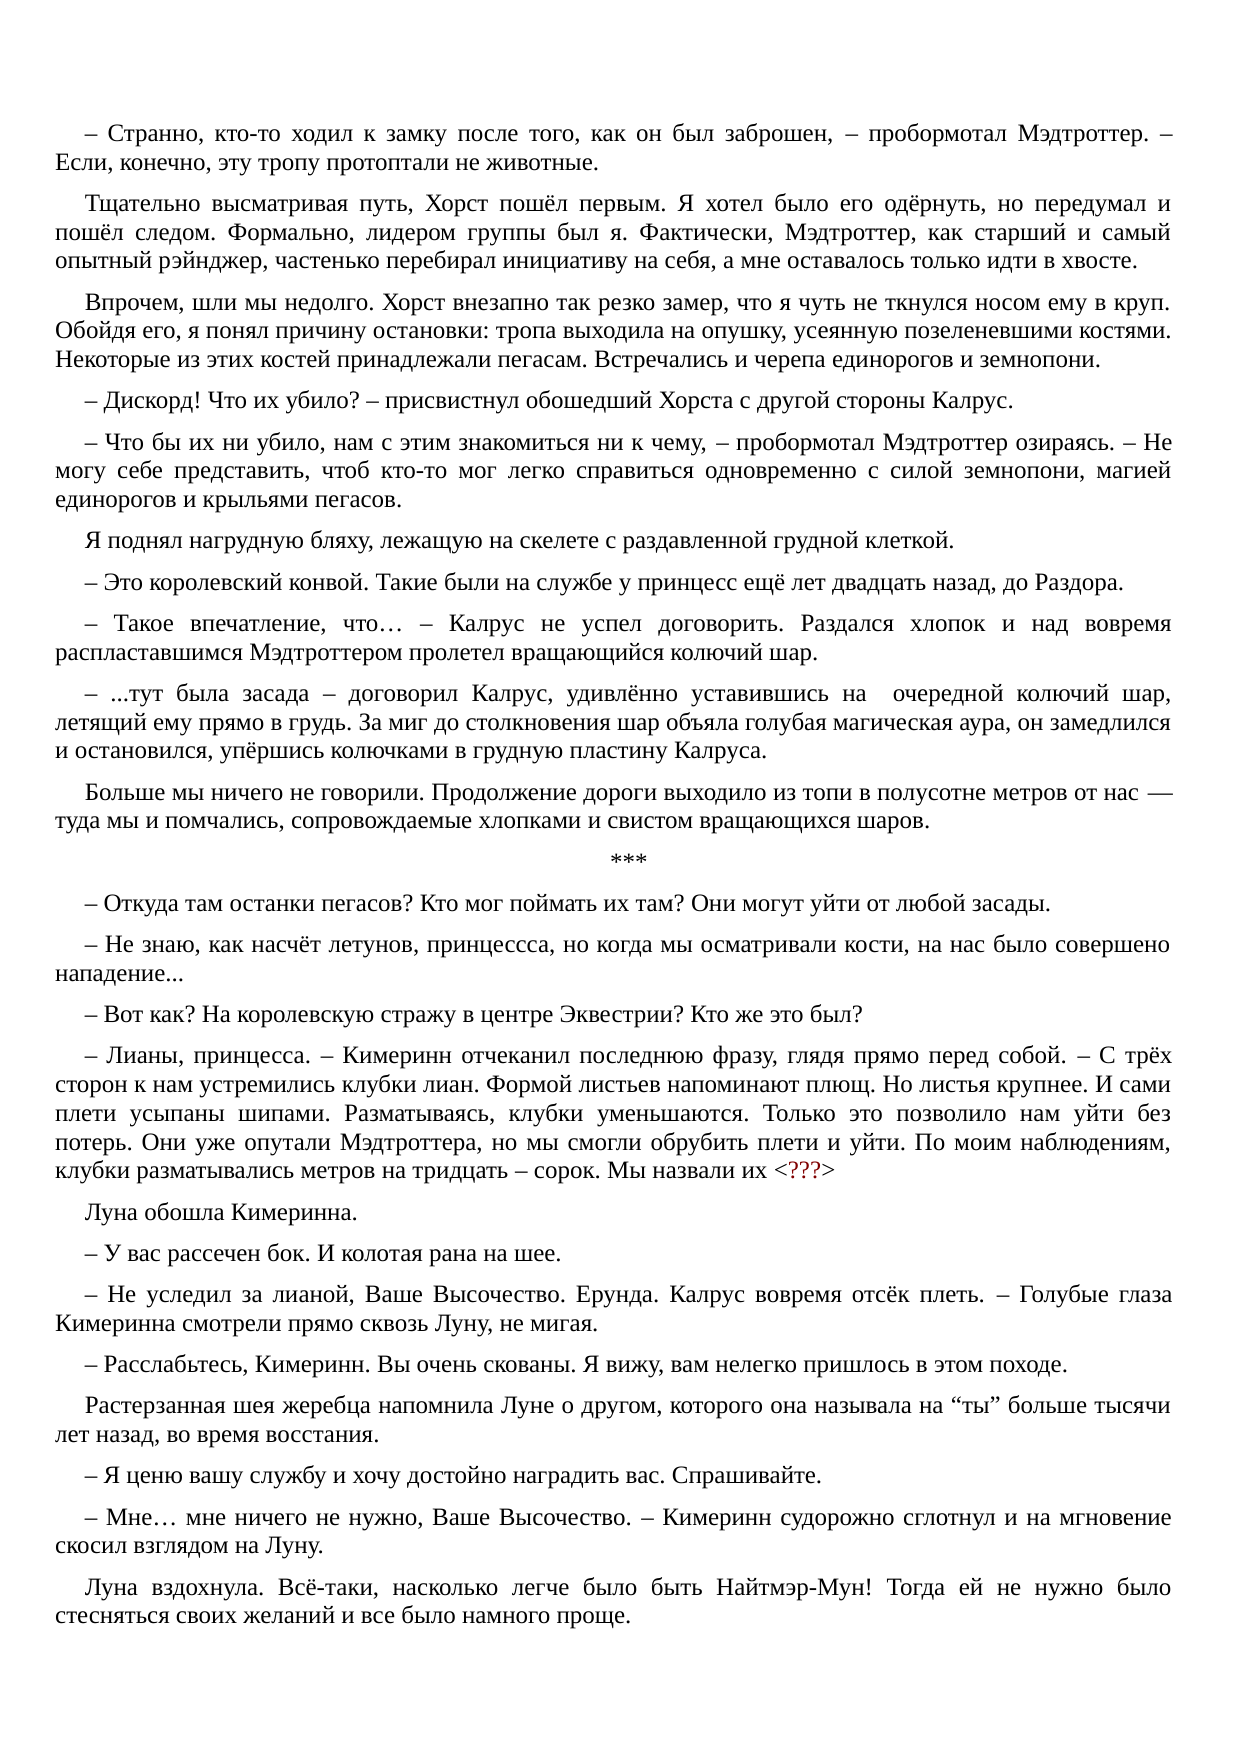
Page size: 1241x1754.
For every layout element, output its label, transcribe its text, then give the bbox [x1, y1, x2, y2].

text – Вот как? На королевскую стражу в центре Эквестрии? Кто же это был? [55, 999, 1172, 1028]
text – Дискорд! Что их убило? – присвистнул обошедший Хорста с другой стороны Калрус. [55, 386, 1172, 414]
text Растерзанная шея жеребца напомнила Луне о другом, которого она называла на “ты” больше тысячи лет назад, во время восстания. [55, 1391, 1172, 1448]
text – Лианы, принцесса. – Кимеринн отчеканил последнюю фразу, глядя прямо перед собой. – С трёх сторон к нам устремились клубки лиан. Формой листьев напоминают плющ. Но листья крупнее. И сами плети усыпаны шипами. Разматываясь, клубки уменьшаются. Только это позволило нам уйти без потерь. Они уже опутали Мэдтроттера, но мы смогли обрубить плети и уйти. По моим наблюдениям, клубки разматывались метров на тридцать – сорок. Мы назвали их <???> [55, 1041, 1172, 1184]
text Я поднял нагрудную бляху, лежащую на скелете с раздавленной грудной клеткой. [55, 526, 1172, 554]
text – Я ценю вашу службу и хочу достойно наградить вас. Спрашивайте. [55, 1461, 1172, 1489]
text – Не знаю, как насчёт летунов, принцессса, но когда мы осматривали кости, на нас было совершено нападение... [55, 929, 1172, 987]
text – Не уследил за лианой, Ваше Высочество. Ерунда. Калрус вовремя отсёк плеть. – Голубые глаза Кимеринна смотрели прямо сквозь Луну, не мигая. [55, 1279, 1172, 1337]
text – Это королевский конвой. Такие были на службе у принцесс ещё лет двадцать назад, до Раздора. [55, 567, 1172, 596]
text Впрочем, шли мы недолго. Хорст внезапно так резко замер, что я чуть не ткнулся носом ему в круп. Обойдя его, я понял причину остановки: тропа выходила на опушку, усеянную позеленевшими костями. Некоторые из этих костей принадлежали пегасам. Встречались и черепа единорогов и земнопони. [55, 287, 1172, 373]
text Луна вздохнула. Всё-таки, насколько легче было быть Найтмэр-Мун! Тогда ей не нужно было стесняться своих желаний и все было намного проще. [55, 1572, 1172, 1629]
text – Мне… мне ничего не нужно, Ваше Высочество. – Кимеринн судорожно сглотнул и на мгновение скосил взглядом на Луну. [55, 1502, 1172, 1559]
text Больше мы ничего не говорили. Продолжение дороги выходило из топи в полусотне метров от нас — туда мы и помчались, сопровождаемые хлопками и свистом вращающихся шаров. [55, 777, 1172, 834]
text Тщательно высматривая путь, Хорст пошёл первым. Я хотел было его одёрнуть, но передумал и пошёл следом. Формально, лидером группы был я. Фактически, Мэдтроттер, как старший и самый опытный рэйнджер, частенько перебирал инициативу на себя, а мне оставалось только идти в хвосте. [55, 188, 1172, 274]
text – Расслабьтесь, Кимеринн. Вы очень скованы. Я вижу, вам нелегко пришлось в этом походе. [55, 1349, 1172, 1378]
text Луна обошла Кимеринна. [55, 1197, 1172, 1226]
text – Такое впечатление, что… – Калрус не успел договорить. Раздался хлопок и над вовремя распластавшимся Мэдтроттером пролетел вращающийся колючий шар. [55, 608, 1172, 666]
text *** [55, 847, 1172, 876]
text – Что бы их ни убило, нам с этим знакомиться ни к чему, – пробормотал Мэдтроттер озираясь. – Не могу себе представить, чтоб кто-то мог легко справиться одновременно с силой земнопони, магией единорогов и крыльями пегасов. [55, 427, 1172, 513]
text – Странно, кто-то ходил к замку после того, как он был заброшен, – пробормотал Мэдтроттер. – Если, конечно, эту тропу протоптали не животные. [55, 118, 1172, 176]
text – Откуда там останки пегасов? Кто мог поймать их там? Они могут уйти от любой засады. [55, 888, 1172, 917]
text – ...тут была засада – договорил Калрус, удивлённо уставившись на очередной колючий шар, летящий ему прямо в грудь. За миг до столкновения шар объяла голубая магическая аура, он замедлился и остановился, упёршись колючками в грудную пластину Калруса. [55, 678, 1172, 764]
text – У вас рассечен бок. И колотая рана на шее. [55, 1238, 1172, 1267]
